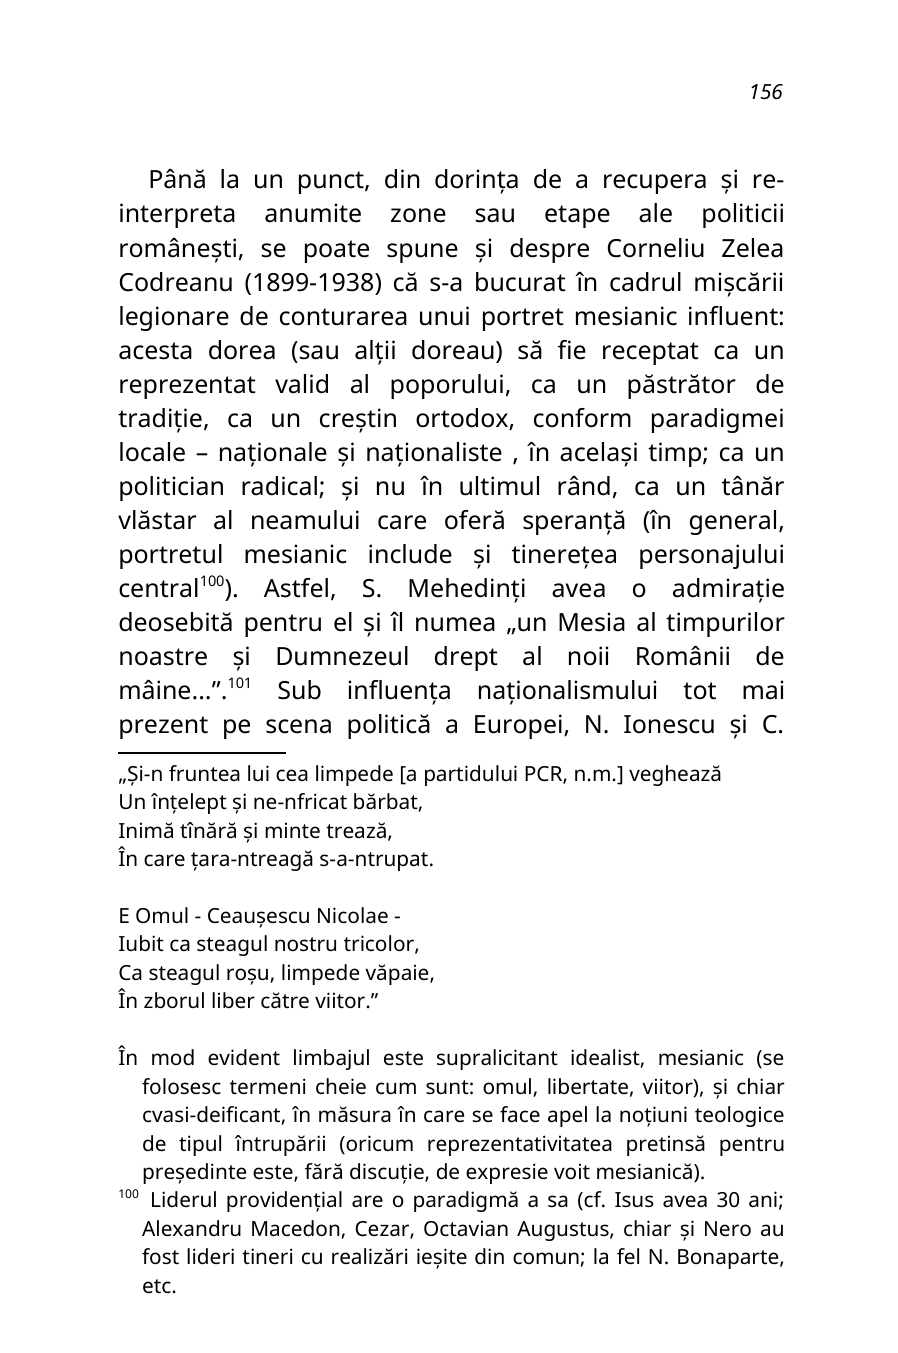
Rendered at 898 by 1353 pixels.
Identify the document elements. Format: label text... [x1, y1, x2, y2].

text În zborul liber către viitor.” [118, 986, 786, 1015]
text Iubit ca steagul nostru tricolor, [118, 929, 786, 958]
text În mod evident limbajul este supralicitant idealist, mesianic (se folosesc termeni cheie cum sunt: omul, libertate, viitor), şi chiar cvasi-deificant, în măsura în care se face apel la noţiuni teologice de tipul întrupării (oricum reprezentativitatea pretinsă pentru preşedinte este, fără discuţie, de expresie voit mesianică). [118, 1043, 786, 1186]
text Liderul providenţial are o paradigmă a sa (cf. Isus avea 30 ani; Alexandru Macedon, Cezar, Octavian Augustus, chiar şi Nero au fost lideri tineri cu realizări ieşite din comun; la fel N. Bonaparte, etc. [118, 1186, 786, 1299]
text Până la un punct, din dorinţa de a recupera şi re-interpreta anumite zone sau etape ale politicii româneşti, se poate spune şi despre Corneliu Zelea Codreanu (1899-1938) că s-a bucurat în cadrul mişcării legionare de conturarea unui portret mesianic influent: acesta dorea (sau alţii doreau) să fie receptat ca un reprezentat valid al poporului, ca un păstrător de tradiţie, ca un creştin ortodox, conform paradigmei locale – naţionale şi naţionaliste , în acelaşi timp; ca un politician radical; şi nu în ultimul rând, ca un tânăr vlăstar al neamului care oferă speranţă (în general, portretul mesianic include şi tinereţea personajului central). Astfel, S. Mehedinţi avea o admiraţie deosebită pentru el şi îl numea „un Mesia al timpurilor noastre şi Dumnezeul drept al noii Românii de mâine...”. Sub influenţa naţionalismului tot mai prezent pe scena politică a Europei, N. Ionescu şi C. [118, 162, 786, 741]
text E Omul - Ceauşescu Nicolae - [118, 901, 786, 929]
text Un înţelept şi ne-nfricat bărbat, [118, 787, 786, 816]
text „Şi-n fruntea lui cea limpede [a partidului PCR, n.m.] veghează [118, 759, 786, 787]
text Inimă tînără şi minte trează, [118, 816, 786, 844]
text Ca steagul roşu, limpede văpaie, [118, 958, 786, 986]
text În care ţara-ntreagă s-a-ntrupat. [118, 844, 786, 873]
